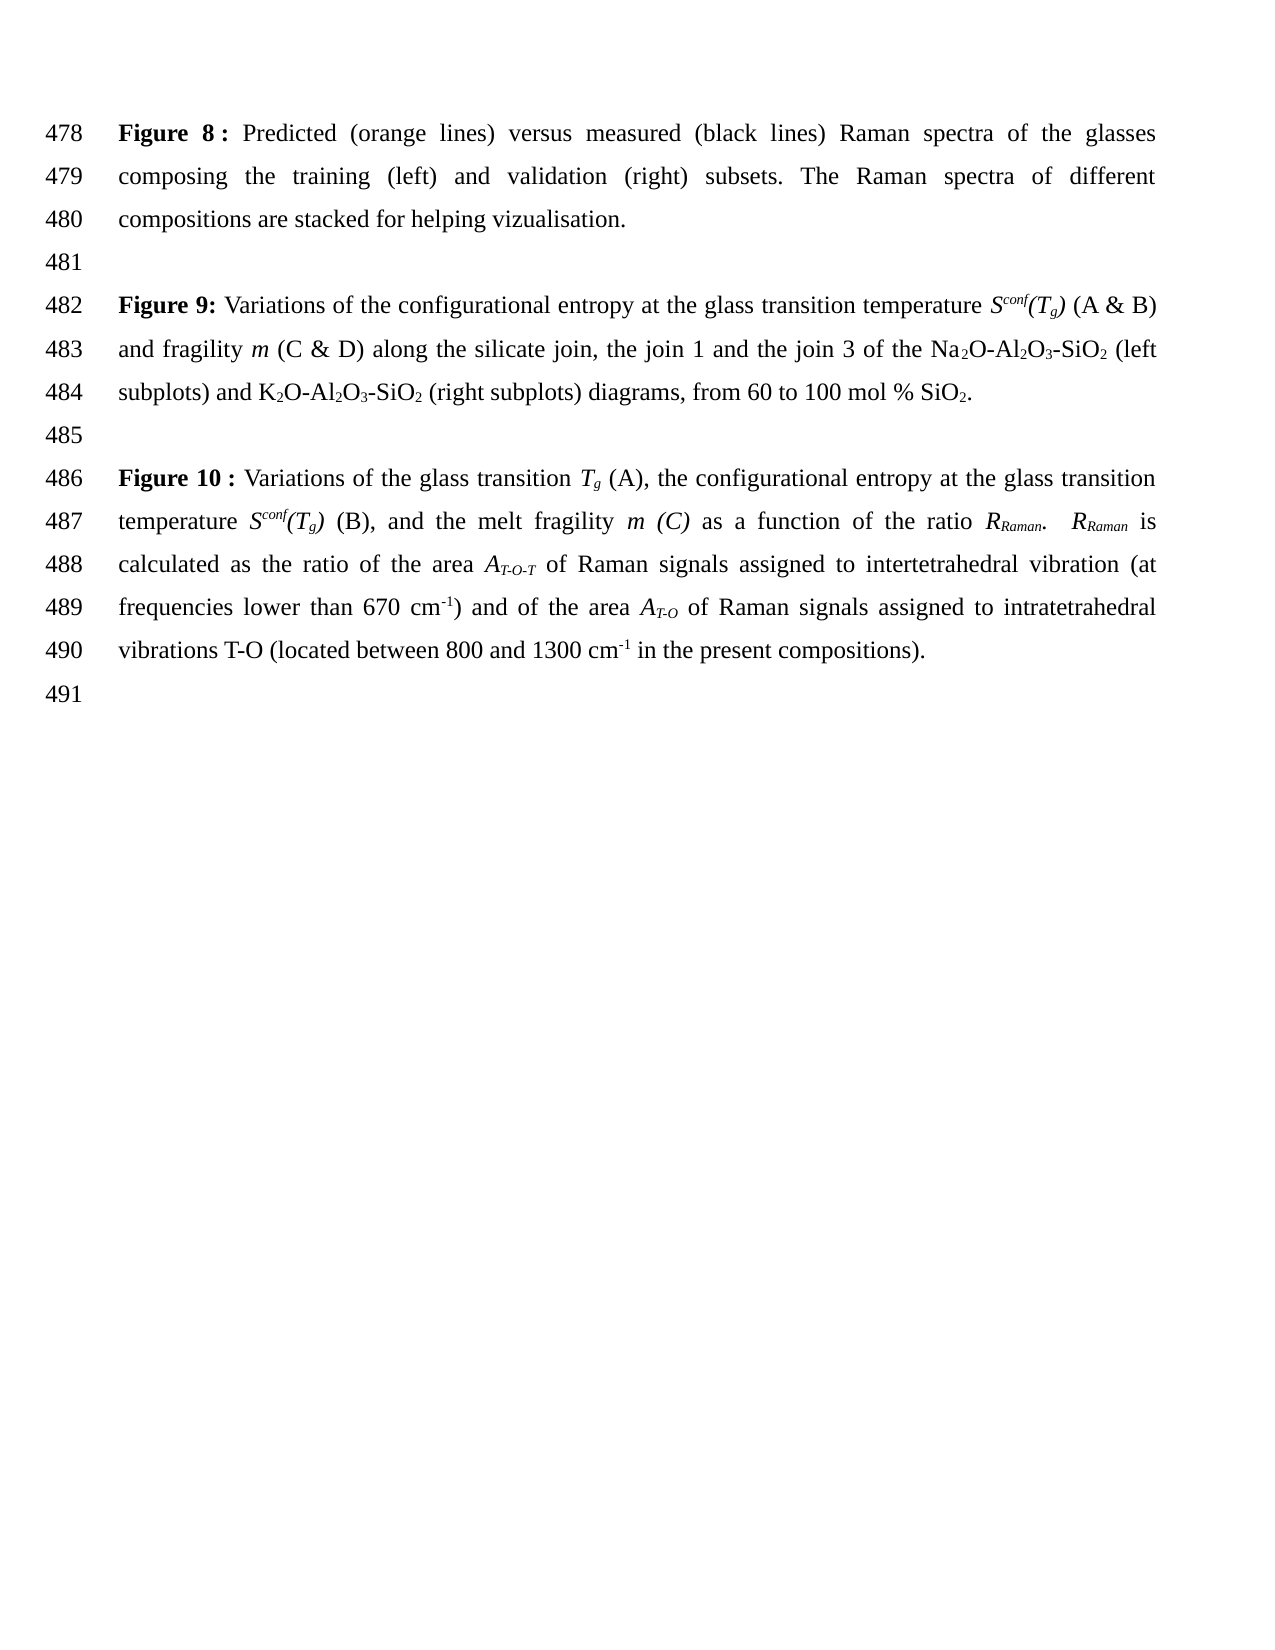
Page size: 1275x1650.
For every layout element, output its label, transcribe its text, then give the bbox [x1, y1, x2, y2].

text Figure 8 : Predicted (orange lines) versus measured (black lines) Raman spectra of the glasses composing the training (left) and validation (right) subsets. The Raman spectra of different compositions are stacked for helping vizualisation. [118, 118, 1157, 233]
text Figure 10 : Variations of the glass transition Tg (A), the configurational entropy at the glass transition temperature Sconf(Tg) (B), and the melt fragility m (C) as a function of the ratio RRaman. RRaman is calculated as the ratio of the area AT-O-T of Raman signals assigned to intertetrahedral vibration (at frequencies lower than 670 cm-1) and of the area AT-O of Raman signals assigned to intratetrahedral vibrations T-O (located between 800 and 1300 cm-1 in the present compositions). [118, 463, 1157, 664]
text Figure 9: Variations of the configurational entropy at the glass transition temperature Sconf(Tg) (A & B) and fragility m (C & D) along the silicate join, the join 1 and the join 3 of the Na2O-Al2O3-SiO2 (left subplots) and K2O-Al2O3-SiO2 (right subplots) diagrams, from 60 to 100 mol % SiO2. [118, 291, 1157, 406]
